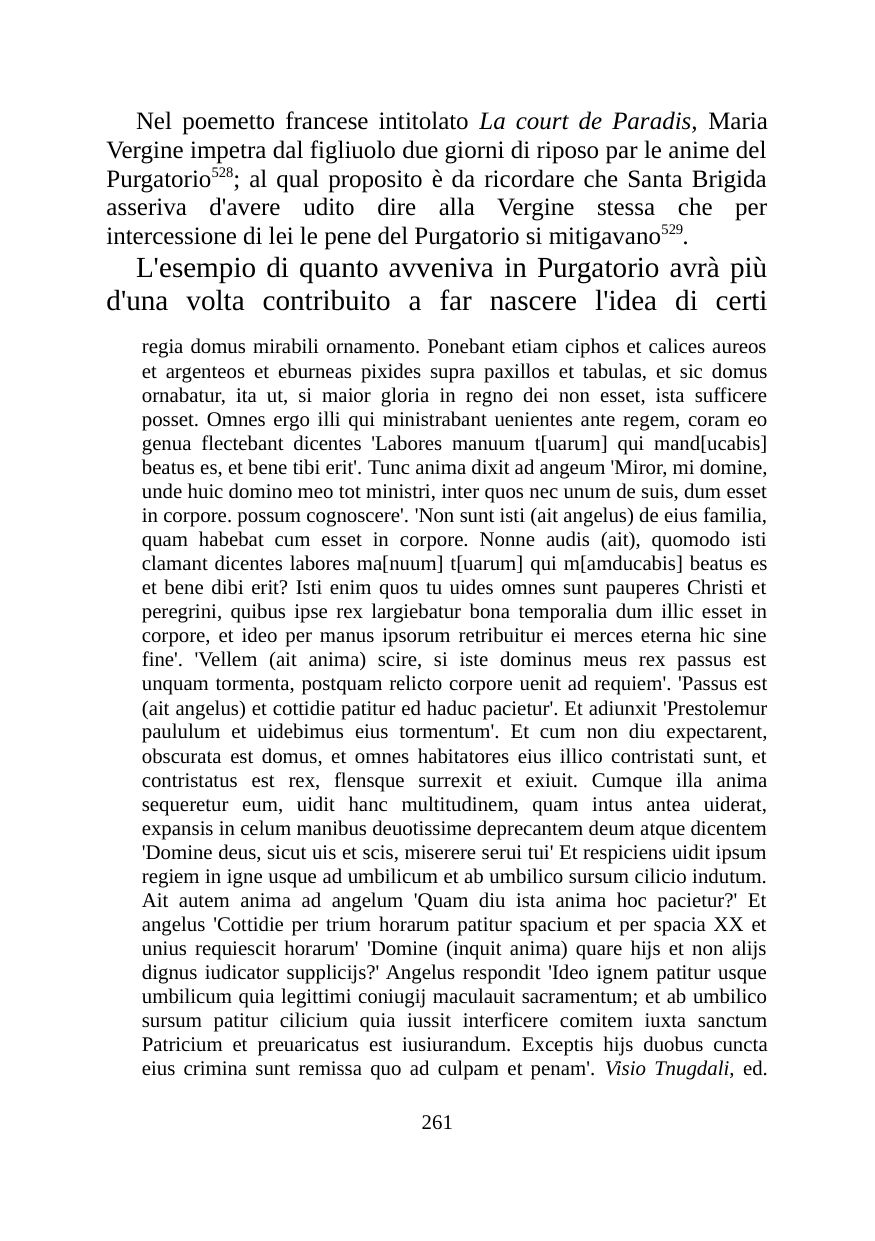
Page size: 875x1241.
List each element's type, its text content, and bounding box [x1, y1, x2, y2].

text regia domus mirabili ornamento. Ponebant etiam ciphos et calices aureos et argenteos et eburneas pixides supra paxillos et tabulas, et sic domus ornabatur, ita ut, si maior gloria in regno dei non esset, ista sufficere posset. Omnes ergo illi qui ministrabant uenientes ante regem, coram eo genua flectebant dicentes 'Labores manuum t[uarum] qui mand[ucabis] beatus es, et bene tibi erit'. Tunc anima dixit ad angeum 'Miror, mi domine, unde huic domino meo tot ministri, inter quos nec unum de suis, dum esset in corpore. possum cognoscere'. 'Non sunt isti (ait angelus) de eius familia, quam habebat cum esset in corpore. Nonne audis (ait), quomodo isti clamant dicentes labores ma[nuum] t[uarum] qui m[amducabis] beatus es et bene dibi erit? Isti enim quos tu uides omnes sunt pauperes Christi et peregrini, quibus ipse rex largiebatur bona temporalia dum illic esset in corpore, et ideo per manus ipsorum retribuitur ei merces eterna hic sine fine'. 'Vellem (ait anima) scire, si iste dominus meus rex passus est unquam tormenta, postquam relicto corpore uenit ad requiem'. 'Passus est (ait angelus) et cottidie patitur ed haduc pacietur'. Et adiunxit 'Prestolemur paululum et uidebimus eius tormentum'. Et cum non diu expectarent, obscurata est domus, et omnes habitatores eius illico contristati sunt, et contristatus est rex, flensque surrexit et exiuit. Cumque illa anima sequeretur eum, uidit hanc multitudinem, quam intus antea uiderat, expansis in celum manibus deuotissime deprecantem deum atque dicentem 'Domine deus, sicut uis et scis, miserere serui tui' Et respiciens uidit ipsum regiem in igne usque ad umbilicum et ab umbilico sursum cilicio indutum. Ait autem anima ad angelum 'Quam diu ista anima hoc pacietur?' Et angelus 'Cottidie per trium horarum patitur spacium et per spacia XX et unius requiescit horarum' 'Domine (inquit anima) quare hijs et non alijs dignus iudicator supplicijs?' Angelus respondit 'Ideo ignem patitur usque umbilicum quia legittimi coniugij maculauit sacramentum; et ab umbilico sursum patitur cilicium quia iussit interficere comitem iuxta sanctum Patricium et preuaricatus est iusiurandum. Exceptis hijs duobus cuncta eius crimina sunt remissa quo ad culpam et penam'. Visio Tnugdali, ed. [106, 334, 768, 1080]
text Nel poemetto francese intitolato La court de Paradis, Maria Vergine impetra dal figliuolo due giorni di riposo par le anime del Purgatorio; al qual proposito è da ricordare che Santa Brigida asseriva d'avere udito dire alla Vergine stessa che per intercessione di lei le pene del Purgatorio si mitigavano. [106, 106, 768, 250]
text L'esempio di quanto avveniva in Purgatorio avrà più d'una volta contribuito a far nascere l'idea di certi [106, 250, 768, 317]
